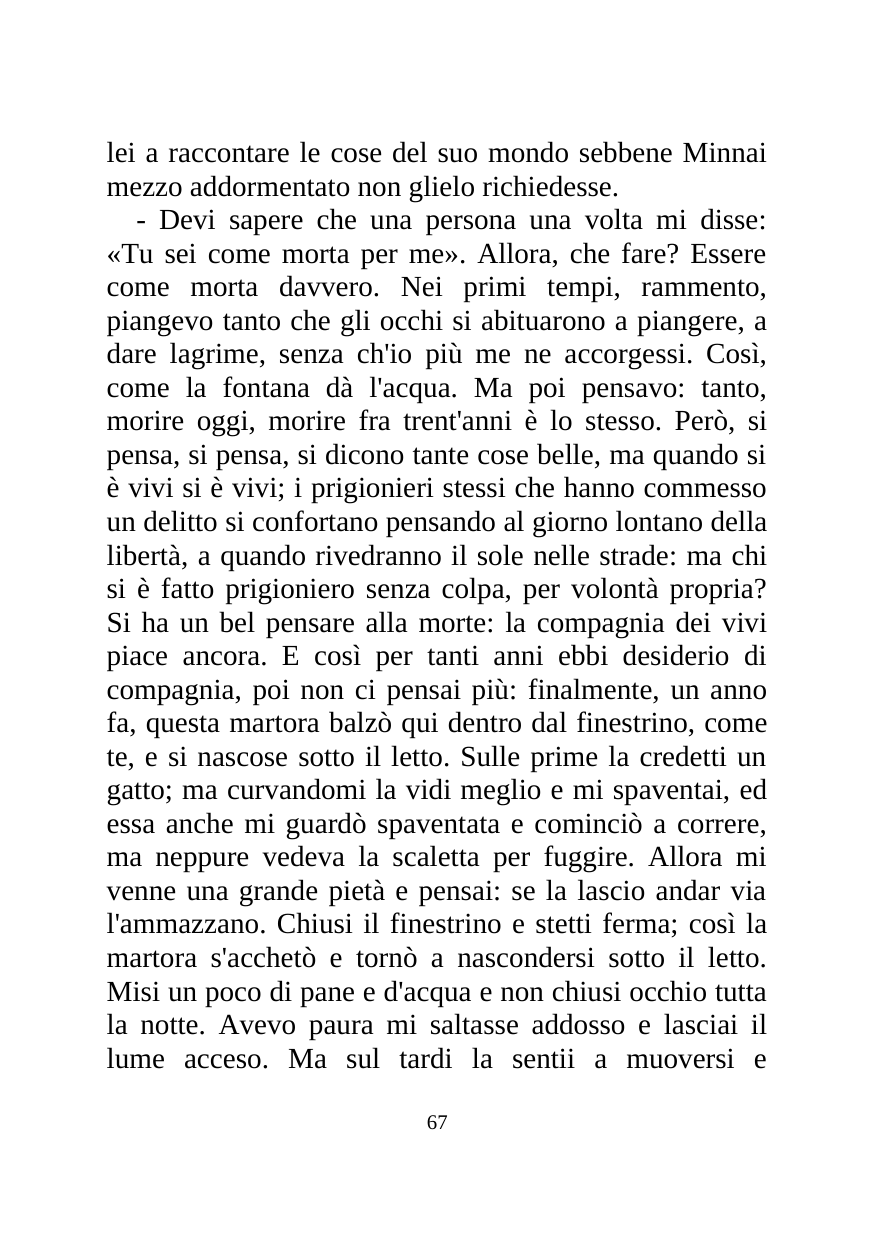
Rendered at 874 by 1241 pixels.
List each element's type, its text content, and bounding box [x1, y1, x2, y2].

text lei a raccontare le cose del suo mondo sebbene Minnai mezzo addormentato non glielo richiedesse. [106, 135, 768, 202]
text - Devi sapere che una persona una volta mi disse: «Tu sei come morta per me». Allora, che fare? Essere come morta davvero. Nei primi tempi, rammento, piangevo tanto che gli occhi si abituarono a piangere, a dare lagrime, senza ch'io più me ne accorgessi. Così, come la fontana dà l'acqua. Ma poi pensavo: tanto, morire oggi, morire fra trent'anni è lo stesso. Però, si pensa, si pensa, si dicono tante cose belle, ma quando si è vivi si è vivi; i prigionieri stessi che hanno commesso un delitto si confortano pensando al giorno lontano della libertà, a quando rivedranno il sole nelle strade: ma chi si è fatto prigioniero senza colpa, per volontà propria? Si ha un bel pensare alla morte: la compagnia dei vivi piace ancora. E così per tanti anni ebbi desiderio di compagnia, poi non ci pensai più: finalmente, un anno fa, questa martora balzò qui dentro dal finestrino, come te, e si nascose sotto il letto. Sulle prime la credetti un gatto; ma curvandomi la vidi meglio e mi spaventai, ed essa anche mi guardò spaventata e cominciò a correre, ma neppure vedeva la scaletta per fuggire. Allora mi venne una grande pietà e pensai: se la lascio andar via l'ammazzano. Chiusi il finestrino e stetti ferma; così la martora s'acchetò e tornò a nascondersi sotto il letto. Misi un poco di pane e d'acqua e non chiusi occhio tutta la notte. Avevo paura mi saltasse addosso e lasciai il lume acceso. Ma sul tardi la sentii a muoversi e [106, 202, 768, 1074]
